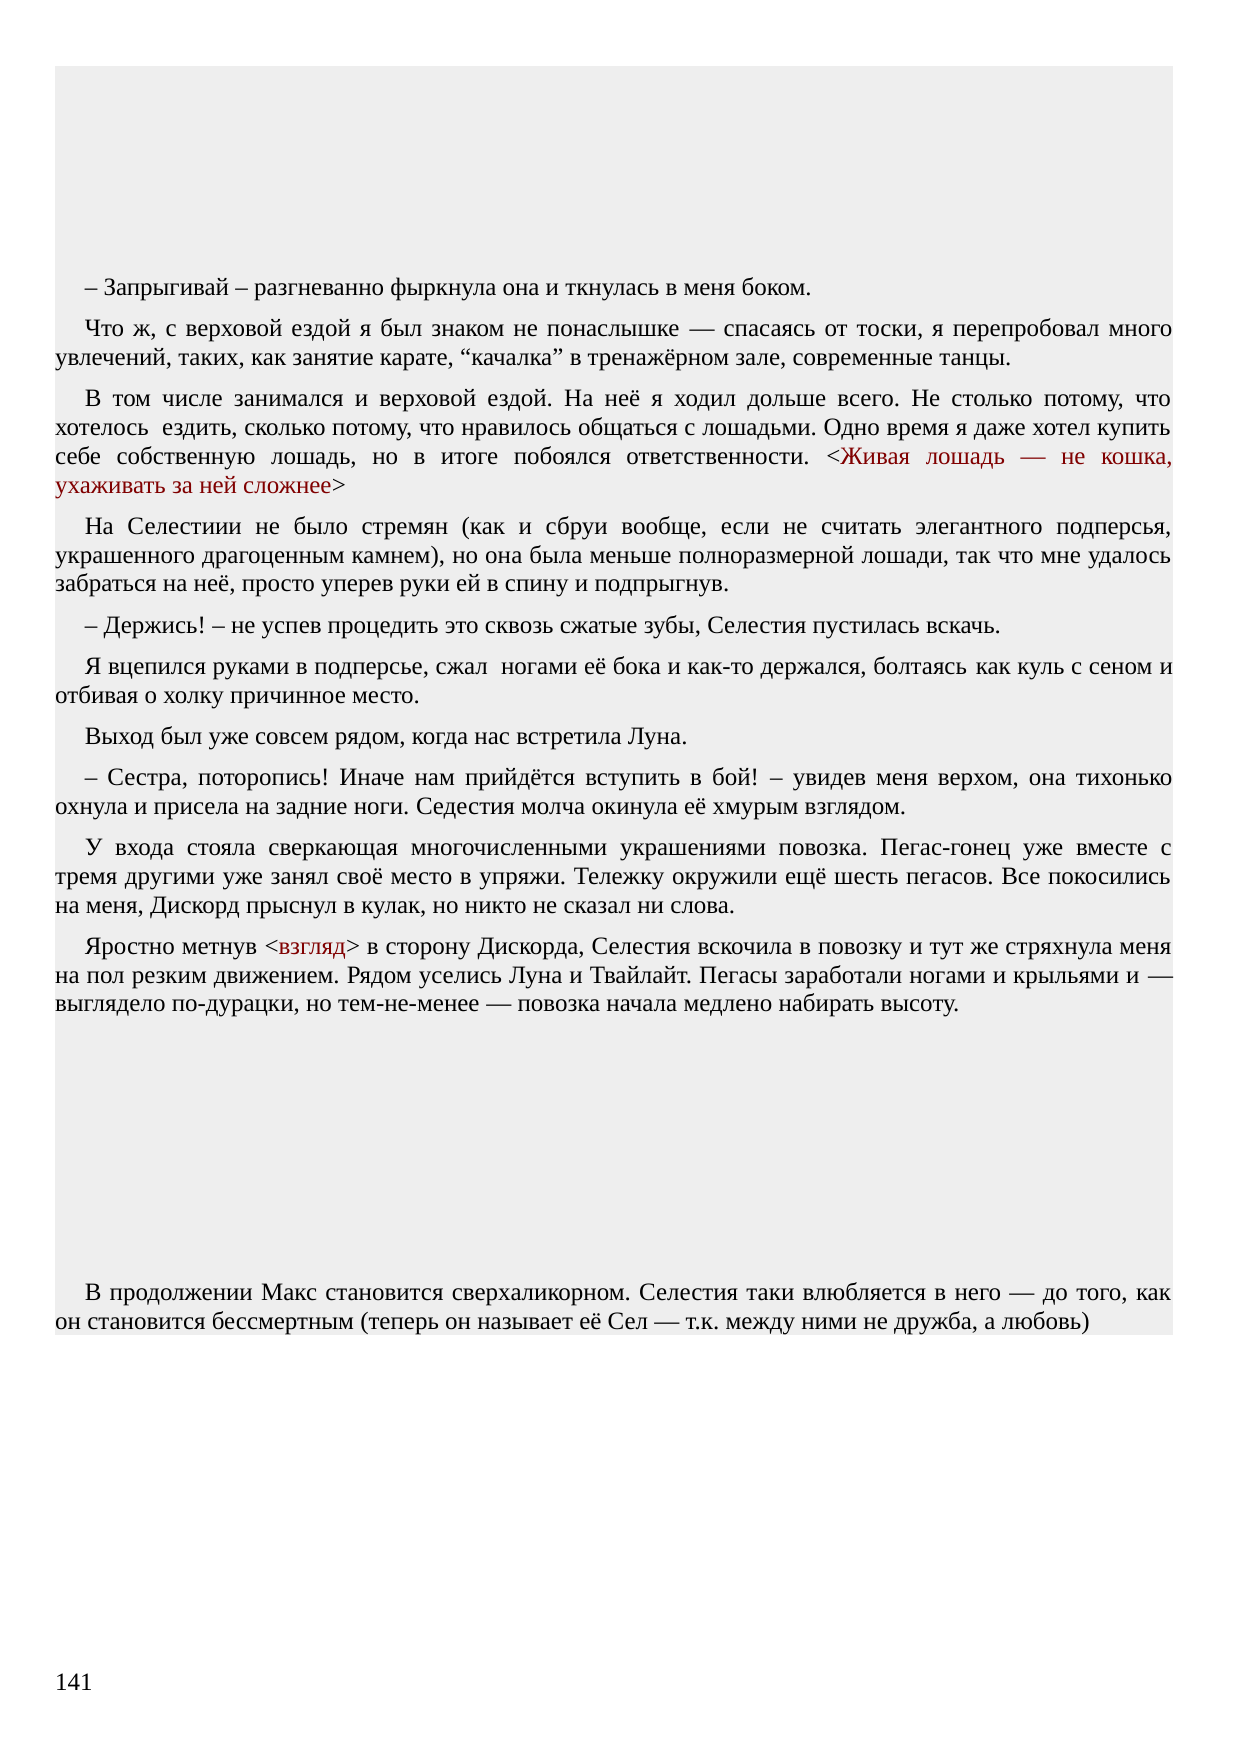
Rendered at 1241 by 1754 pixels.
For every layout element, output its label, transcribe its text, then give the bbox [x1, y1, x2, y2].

text – Сестра, поторопись! Иначе нам прийдётся вступить в бой! – увидев меня верхом, она тихонько охнула и присела на задние ноги. Седестия молча окинула её хмурым взглядом. [55, 762, 1173, 820]
text – Держись! – не успев процедить это сквозь сжатые зубы, Селестия пустилась вскачь. [55, 610, 1173, 638]
text Выход был уже совсем рядом, когда нас встретила Луна. [55, 721, 1173, 750]
text У входа стояла сверкающая многочисленными украшениями повозка. Пегас-гонец уже вместе с тремя другими уже занял своё место в упряжи. Тележку окружили ещё шесть пегасов. Все покосились на меня, Дискорд прыснул в кулак, но никто не сказал ни слова. [55, 832, 1173, 918]
text На Селестиии не было стремян (как и сбруи вообще, если не считать элегантного подперсья, украшенного драгоценным камнем), но она была меньше полноразмерной лошади, так что мне удалось забраться на неё, просто уперев руки ей в спину и подпрыгнув. [55, 511, 1173, 597]
text Что ж, с верховой ездой я был знаком не понаслышке — спасаясь от тоски, я перепробовал много увлечений, таких, как занятие карате, “качалка” в тренажёрном зале, современные танцы. [55, 313, 1173, 371]
text Я вцепился руками в подперсье, сжал ногами её бока и как-то держался, болтаясь как куль с сеном и отбивая о холку причинное место. [55, 651, 1173, 708]
text В том числе занимался и верховой ездой. На неё я ходил дольше всего. Не столько потому, что хотелось ездить, сколько потому, что нравилось общаться с лошадьми. Одно время я даже хотел купить себе собственную лошадь, но в итоге побоялся ответственности. <Живая лошадь — не кошка, ухаживать за ней сложнее> [55, 383, 1173, 498]
text В продолжении Макс становится сверхаликорном. Селестия таки влюбляется в него — до того, как он становится бессмертным (теперь он называет её Сел — т.к. между ними не дружба, а любовь) [55, 1277, 1173, 1335]
text Яростно метнув <взгляд> в сторону Дискорда, Селестия вскочила в повозку и тут же стряхнула меня на пол резким движением. Рядом уселись Луна и Твайлайт. Пегасы заработали ногами и крыльями и — выглядело по-дурацки, но тем-не-менее — повозка начала медлено набирать высоту. [55, 931, 1173, 1017]
text – Запрыгивай – разгневанно фыркнула она и ткнулась в меня боком. [55, 272, 1173, 301]
